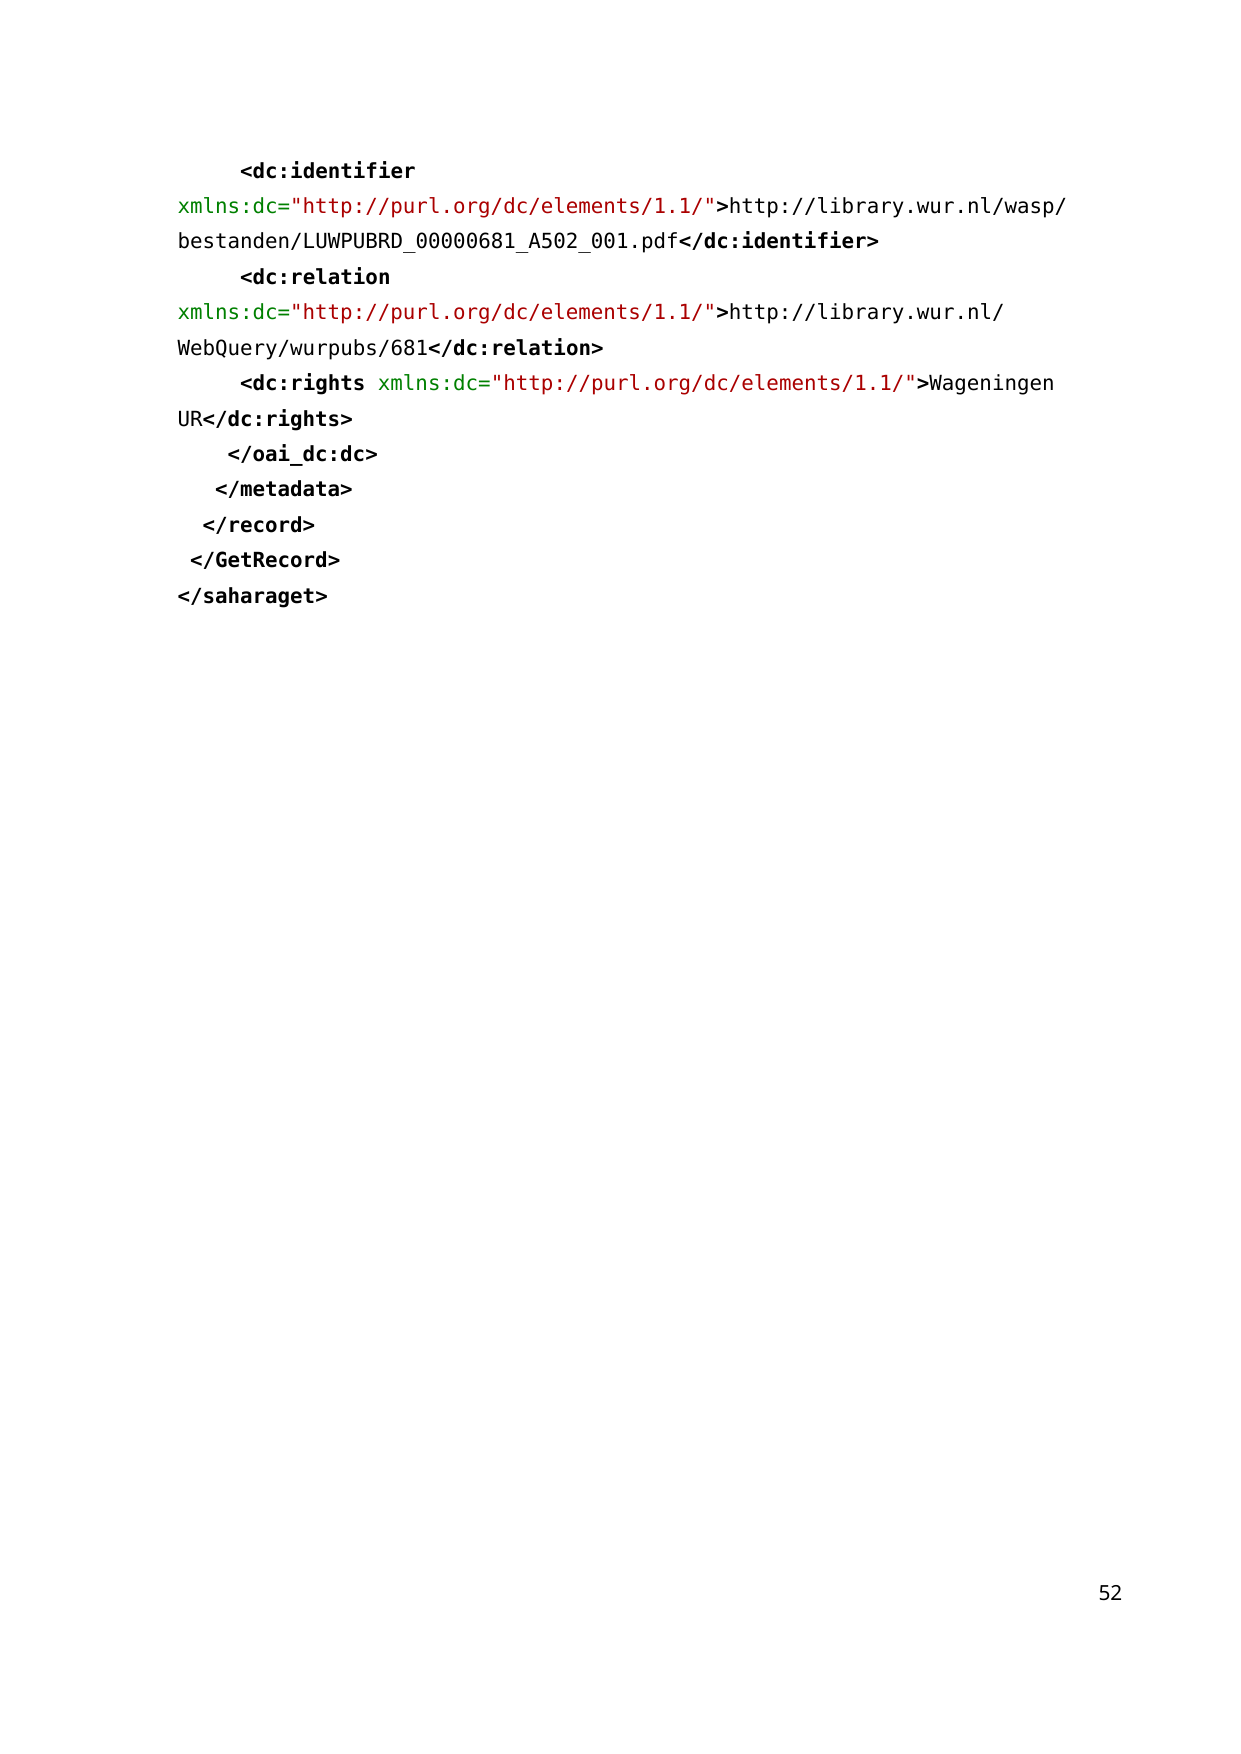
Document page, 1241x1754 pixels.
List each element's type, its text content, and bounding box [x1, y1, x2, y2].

text <dc:identifier xmlns:dc="http://purl.org/dc/elements/1.1/">http://library.wur.nl/wasp/bestanden/LUWPUBRD_00000681_A502_001.pdf</dc:identifier> [177, 148, 1122, 254]
text </metadata> [177, 466, 1122, 502]
text <dc:rights xmlns:dc="http://purl.org/dc/elements/1.1/">Wageningen UR</dc:rights> [177, 360, 1122, 431]
text <dc:relation xmlns:dc="http://purl.org/dc/elements/1.1/">http://library.wur.nl/WebQuery/wurpubs/681</dc:relation> [177, 254, 1122, 360]
text </GetRecord> [177, 537, 1122, 573]
text </oai_dc:dc> [177, 431, 1122, 466]
text </record> [177, 502, 1122, 537]
text </saharaget> [177, 573, 1122, 608]
